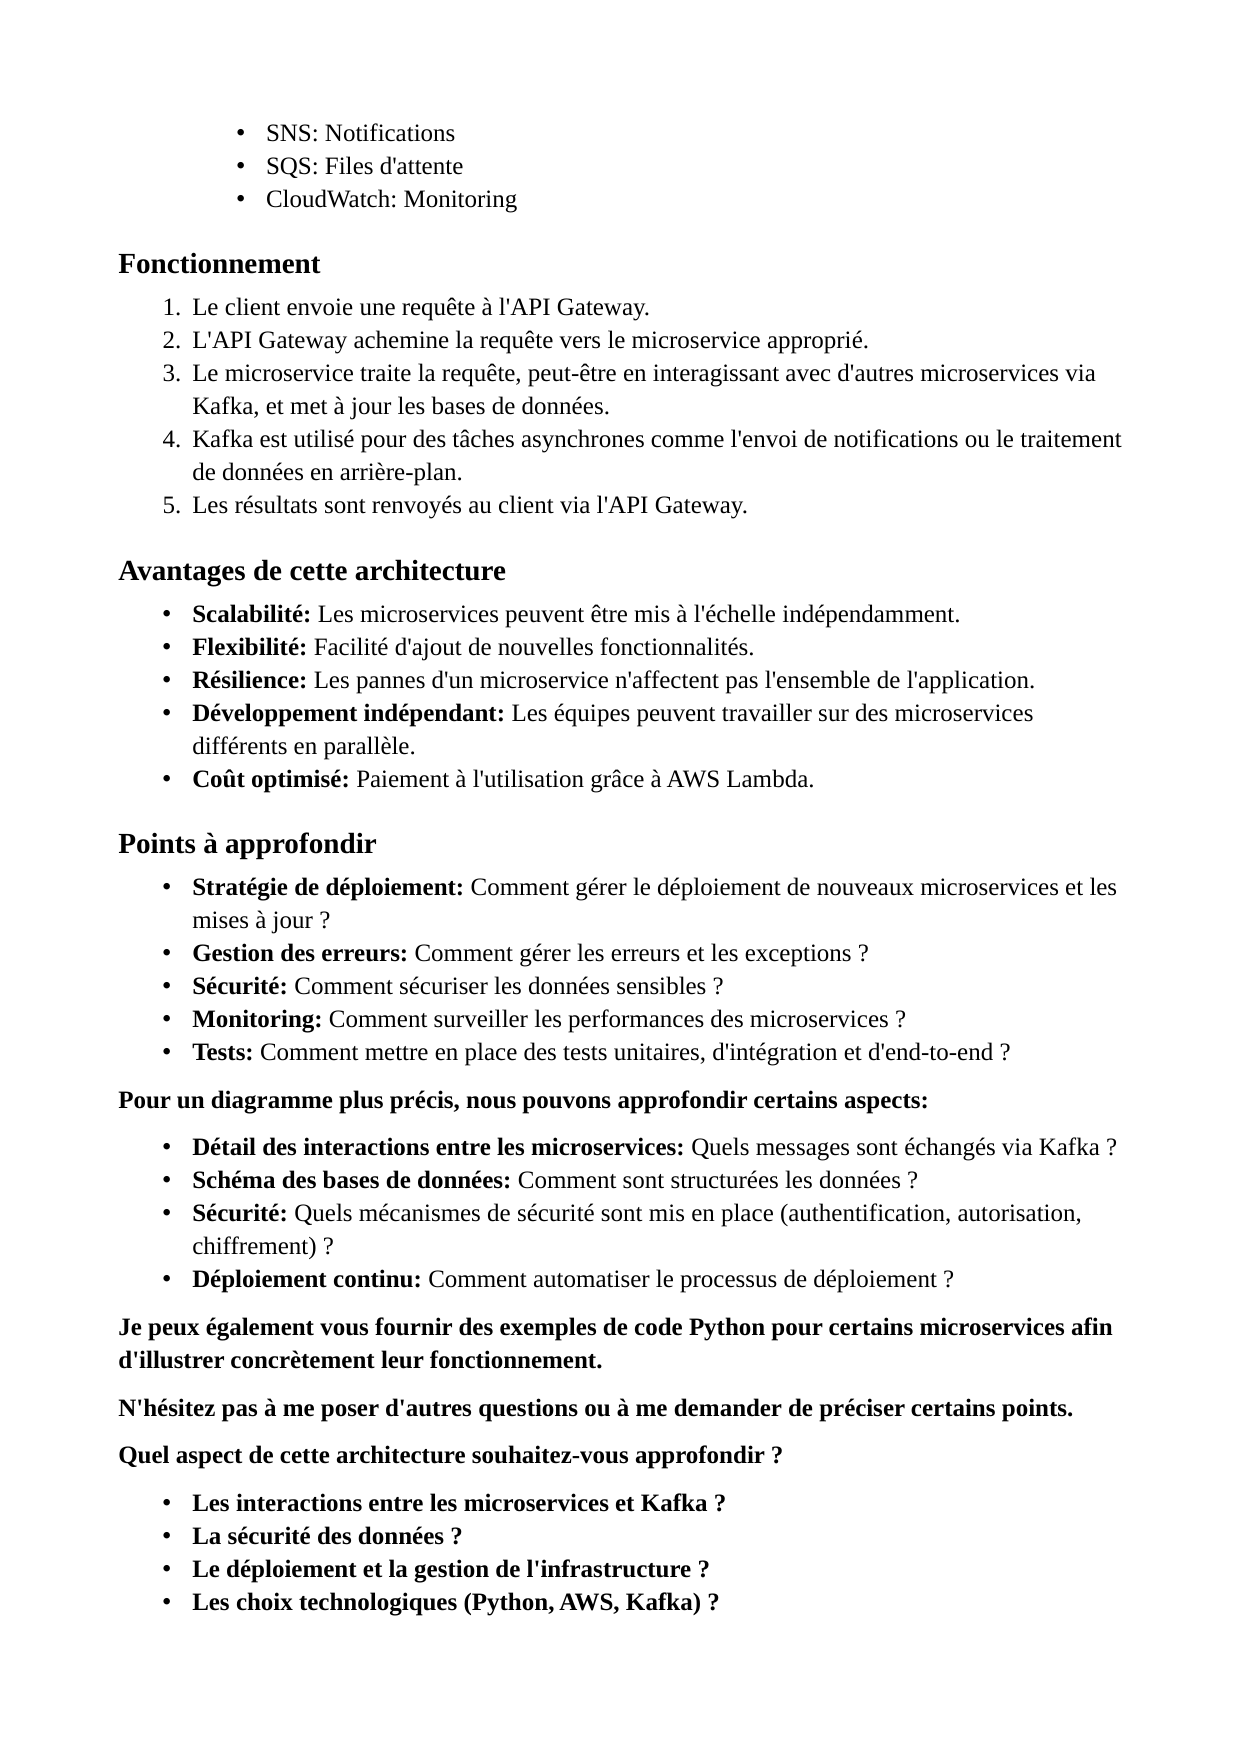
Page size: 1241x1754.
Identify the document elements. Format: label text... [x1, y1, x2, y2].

text Je peux également vous fournir des exemples de code Python pour certains microservices afin d'illustrer concrètement leur fonctionnement. [118, 1312, 1122, 1374]
text N'hésitez pas à me poser d'autres questions ou à me demander de préciser certains points. [118, 1393, 1122, 1421]
list Scalabilité: Les microservices peuvent être mis à l'échelle indépendamment. [162, 599, 1122, 627]
list Les choix technologiques (Python, AWS, Kafka) ? [162, 1587, 1122, 1616]
list L'API Gateway achemine la requête vers le microservice approprié. [162, 325, 1122, 354]
list Les résultats sont renvoyés au client via l'API Gateway. [162, 491, 1122, 519]
list Développement indépendant: Les équipes peuvent travailler sur des microservices différents en parallèle. [162, 698, 1122, 759]
list Résilience: Les pannes d'un microservice n'affectent pas l'ensemble de l'application. [162, 665, 1122, 693]
list Déploiement continu: Comment automatiser le processus de déploiement ? [162, 1264, 1122, 1293]
subtitle Avantages de cette architecture [118, 553, 1122, 586]
text Pour un diagramme plus précis, nous pouvons approfondir certains aspects: [118, 1085, 1122, 1113]
list Stratégie de déploiement: Comment gérer le déploiement de nouveaux microservices et les mises à jour ? [162, 872, 1122, 934]
list SQS: Files d'attente [236, 151, 1122, 180]
list Tests: Comment mettre en place des tests unitaires, d'intégration et d'end-to-end ? [162, 1037, 1122, 1066]
list Coût optimisé: Paiement à l'utilisation grâce à AWS Lambda. [162, 764, 1122, 793]
subtitle Fonctionnement [118, 246, 1122, 280]
list SNS: Notifications [236, 118, 1122, 147]
list Sécurité: Comment sécuriser les données sensibles ? [162, 971, 1122, 1000]
text Quel aspect de cette architecture souhaitez-vous approfondir ? [118, 1440, 1122, 1469]
list Flexibilité: Facilité d'ajout de nouvelles fonctionnalités. [162, 632, 1122, 661]
list Le déploiement et la gestion de l'infrastructure ? [162, 1554, 1122, 1583]
list Les interactions entre les microservices et Kafka ? [162, 1488, 1122, 1517]
list Le client envoie une requête à l'API Gateway. [162, 292, 1122, 321]
list Schéma des bases de données: Comment sont structurées les données ? [162, 1165, 1122, 1194]
list Détail des interactions entre les microservices: Quels messages sont échangés via Kafka ? [162, 1132, 1122, 1161]
list Monitoring: Comment surveiller les performances des microservices ? [162, 1004, 1122, 1033]
list CloudWatch: Monitoring [236, 184, 1122, 213]
list Sécurité: Quels mécanismes de sécurité sont mis en place (authentification, autorisation, chiffrement) ? [162, 1198, 1122, 1260]
list Gestion des erreurs: Comment gérer les erreurs et les exceptions ? [162, 938, 1122, 967]
list Le microservice traite la requête, peut-être en interagissant avec d'autres microservices via Kafka, et met à jour les bases de données. [162, 358, 1122, 420]
list La sécurité des données ? [162, 1521, 1122, 1550]
subtitle Points à approfondir [118, 826, 1122, 859]
list Kafka est utilisé pour des tâches asynchrones comme l'envoi de notifications ou le traitement de données en arrière-plan. [162, 424, 1122, 486]
